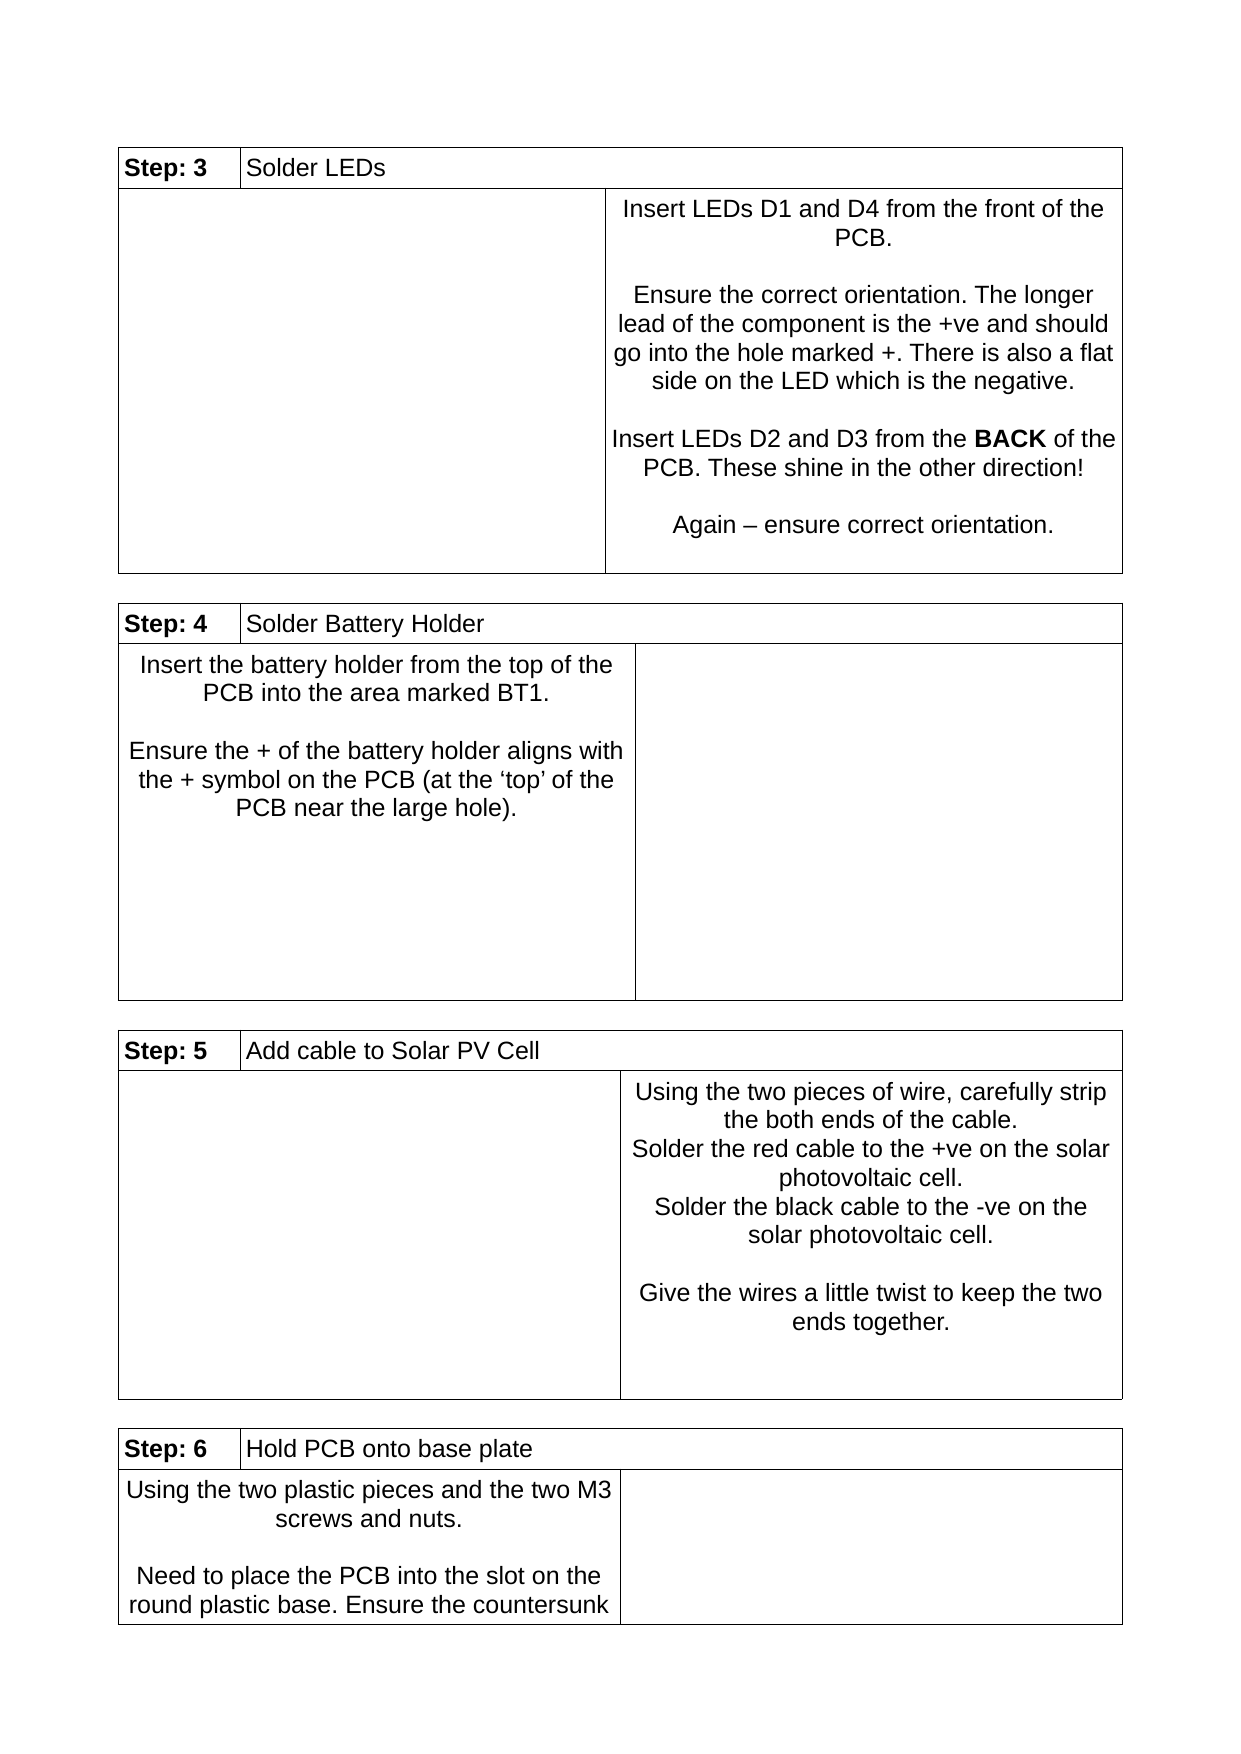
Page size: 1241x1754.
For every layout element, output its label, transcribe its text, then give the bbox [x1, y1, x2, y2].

table_cell Using the two plastic pieces and the two M3 screws and nuts. Need to place the PCB into the slot on the round plastic base. Ensure the countersunk [119, 1470, 620, 1624]
table_header Step: 4 [119, 604, 240, 643]
table_cell Insert LEDs D1 and D4 from the front of the PCB. Ensure the correct orientation. The longer lead of the component is the +ve and should go into the hole marked +. There is also a flat side on the LED which is the negative. Insert LEDs D2 and D3 from the BACK of the PCB. These shine in the other direction! Again – ensure correct orientation. [606, 189, 1122, 573]
table_header Solder Battery Holder [241, 604, 1122, 643]
table_cell [119, 189, 605, 573]
table_header Hold PCB onto base plate [241, 1429, 1122, 1468]
table_cell [636, 644, 1122, 1000]
table_cell [621, 1470, 1122, 1624]
table_header Solder LEDs [241, 148, 1122, 188]
table_header Step: 5 [119, 1031, 240, 1070]
table_cell Insert the battery holder from the top of the PCB into the area marked BT1. Ensure the + of the battery holder aligns with the + symbol on the PCB (at the ‘top’ of the PCB near the large hole). [119, 644, 635, 1000]
table_header Step: 3 [119, 148, 240, 188]
table_header Add cable to Solar PV Cell [241, 1031, 1122, 1070]
table_cell [119, 1071, 620, 1398]
table_header Step: 6 [119, 1429, 240, 1468]
table_cell Using the two pieces of wire, carefully strip the both ends of the cable. Solder the red cable to the +ve on the solar photovoltaic cell. Solder the black cable to the -ve on the solar photovoltaic cell. Give the wires a little twist to keep the two ends together. [621, 1071, 1122, 1398]
